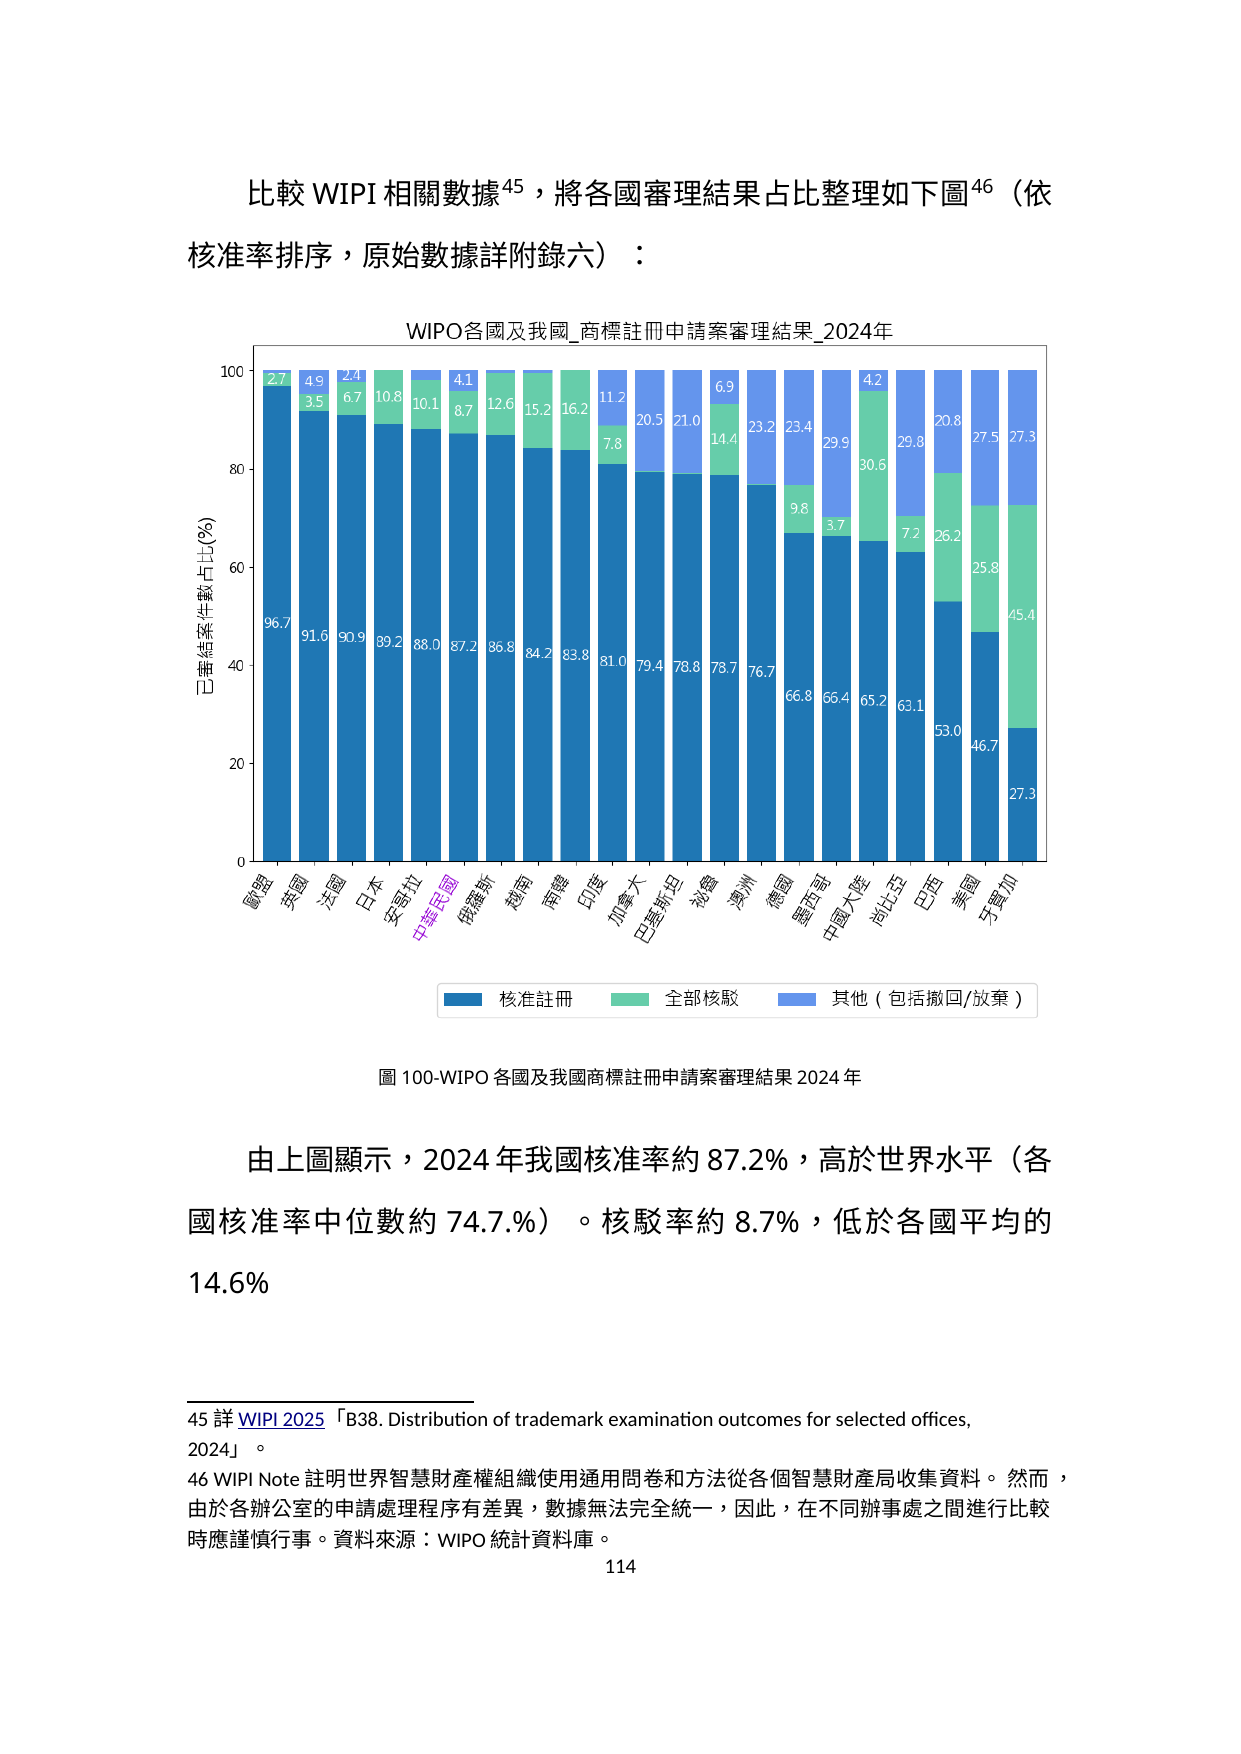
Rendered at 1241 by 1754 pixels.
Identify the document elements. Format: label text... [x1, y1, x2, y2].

text 圖 100-WIPO各國及我國商標註冊申請案審理結果2024年 [187, 1034, 1053, 1097]
text 比較WIPI相關數據，將各國審理結果占比整理如下圖（依核准率排序，原始數據詳附錄六）： [187, 150, 1053, 275]
text 由上圖顯示，2024年我國核准率約87.2%，高於世界水平（各國核准率中位數約74.7.%）。核駁率約8.7%，低於各國平均的14.6% [187, 1116, 1053, 1303]
text WIPI Note註明世界智慧財產權組織使用通用問卷和方法從各個智慧財產局收集資料。 然而，由於各辦公室的申請處理程序有差異，數據無法完全統一，因此，在不同辦事處之間進行比較時應謹慎行事。資料來源：WIPO統計資料庫。 [187, 1462, 1053, 1553]
text 詳WIPI 2025「B38. Distribution of trademark examination outcomes for selected offices, 2024」。 [187, 1402, 1053, 1462]
